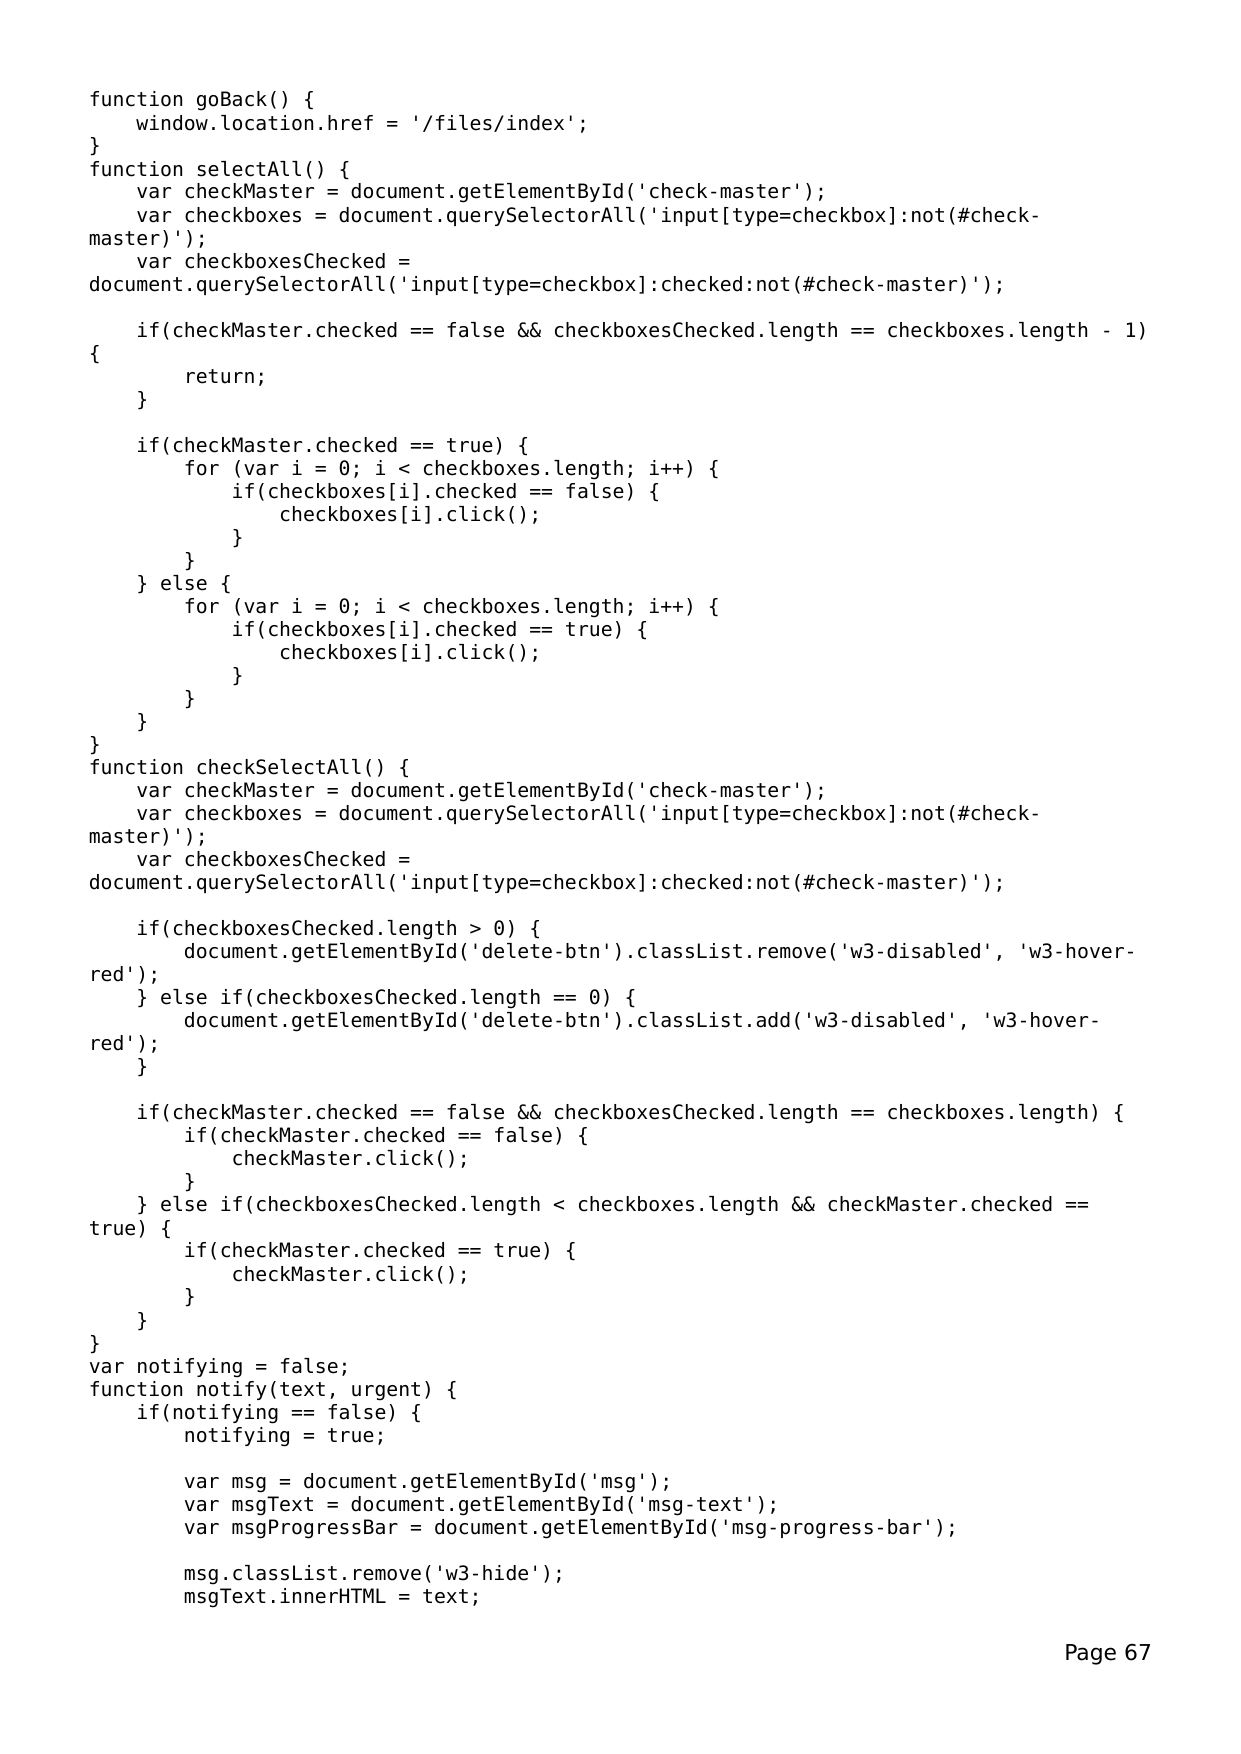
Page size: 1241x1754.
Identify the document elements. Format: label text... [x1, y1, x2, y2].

text if(checkMaster.checked == true) { [88, 434, 1152, 457]
text } else if(checkboxesChecked.length < checkboxes.length && checkMaster.checked == true) { [88, 1193, 1152, 1239]
text } [88, 526, 1152, 549]
text } [88, 134, 1152, 158]
text } [88, 1055, 1152, 1078]
text var notifying = false; [88, 1355, 1152, 1378]
text } else { [88, 572, 1152, 595]
text var msg = document.getElementById('msg'); [88, 1470, 1152, 1493]
text if(checkMaster.checked == false) { [88, 1124, 1152, 1147]
text } [88, 664, 1152, 687]
text } [88, 388, 1152, 411]
text window.location.href = '/files/index'; [88, 112, 1152, 134]
text for (var i = 0; i < checkboxes.length; i++) { [88, 595, 1152, 618]
text for (var i = 0; i < checkboxes.length; i++) { [88, 457, 1152, 480]
text } [88, 710, 1152, 733]
text function goBack() { [88, 88, 1152, 112]
text var checkboxesChecked = document.querySelectorAll('input[type=checkbox]:checked:not(#check-master)'); [88, 250, 1152, 296]
text msg.classList.remove('w3-hide'); [88, 1562, 1152, 1585]
text var checkboxes = document.querySelectorAll('input[type=checkbox]:not(#check-master)'); [88, 802, 1152, 848]
text if(checkMaster.checked == false && checkboxesChecked.length == checkboxes.length - 1) { [88, 319, 1152, 365]
text checkboxes[i].click(); [88, 503, 1152, 526]
text if(checkboxes[i].checked == true) { [88, 618, 1152, 641]
text msgText.innerHTML = text; [88, 1585, 1152, 1608]
text function notify(text, urgent) { [88, 1378, 1152, 1401]
text document.getElementById('delete-btn').classList.remove('w3-disabled', 'w3-hover-red'); [88, 940, 1152, 986]
text return; [88, 365, 1152, 388]
text if(checkboxesChecked.length > 0) { [88, 917, 1152, 940]
text var checkMaster = document.getElementById('check-master'); [88, 779, 1152, 802]
text var checkboxes = document.querySelectorAll('input[type=checkbox]:not(#check-master)'); [88, 204, 1152, 250]
text function checkSelectAll() { [88, 756, 1152, 779]
text notifying = true; [88, 1424, 1152, 1447]
text } [88, 1171, 1152, 1193]
text } [88, 1309, 1152, 1332]
text } [88, 733, 1152, 756]
text if(notifying == false) { [88, 1401, 1152, 1424]
text var checkMaster = document.getElementById('check-master'); [88, 181, 1152, 204]
text document.getElementById('delete-btn').classList.add('w3-disabled', 'w3-hover-red'); [88, 1009, 1152, 1055]
text } [88, 1332, 1152, 1355]
text if(checkboxes[i].checked == false) { [88, 480, 1152, 503]
text function selectAll() { [88, 158, 1152, 181]
text var msgProgressBar = document.getElementById('msg-progress-bar'); [88, 1516, 1152, 1539]
text checkMaster.click(); [88, 1263, 1152, 1286]
text } [88, 687, 1152, 710]
text } else if(checkboxesChecked.length == 0) { [88, 986, 1152, 1009]
text } [88, 549, 1152, 572]
text } [88, 1286, 1152, 1309]
text checkboxes[i].click(); [88, 641, 1152, 664]
text if(checkMaster.checked == true) { [88, 1239, 1152, 1263]
text var checkboxesChecked = document.querySelectorAll('input[type=checkbox]:checked:not(#check-master)'); [88, 848, 1152, 894]
text if(checkMaster.checked == false && checkboxesChecked.length == checkboxes.length) { [88, 1101, 1152, 1124]
text checkMaster.click(); [88, 1147, 1152, 1171]
text var msgText = document.getElementById('msg-text'); [88, 1493, 1152, 1516]
